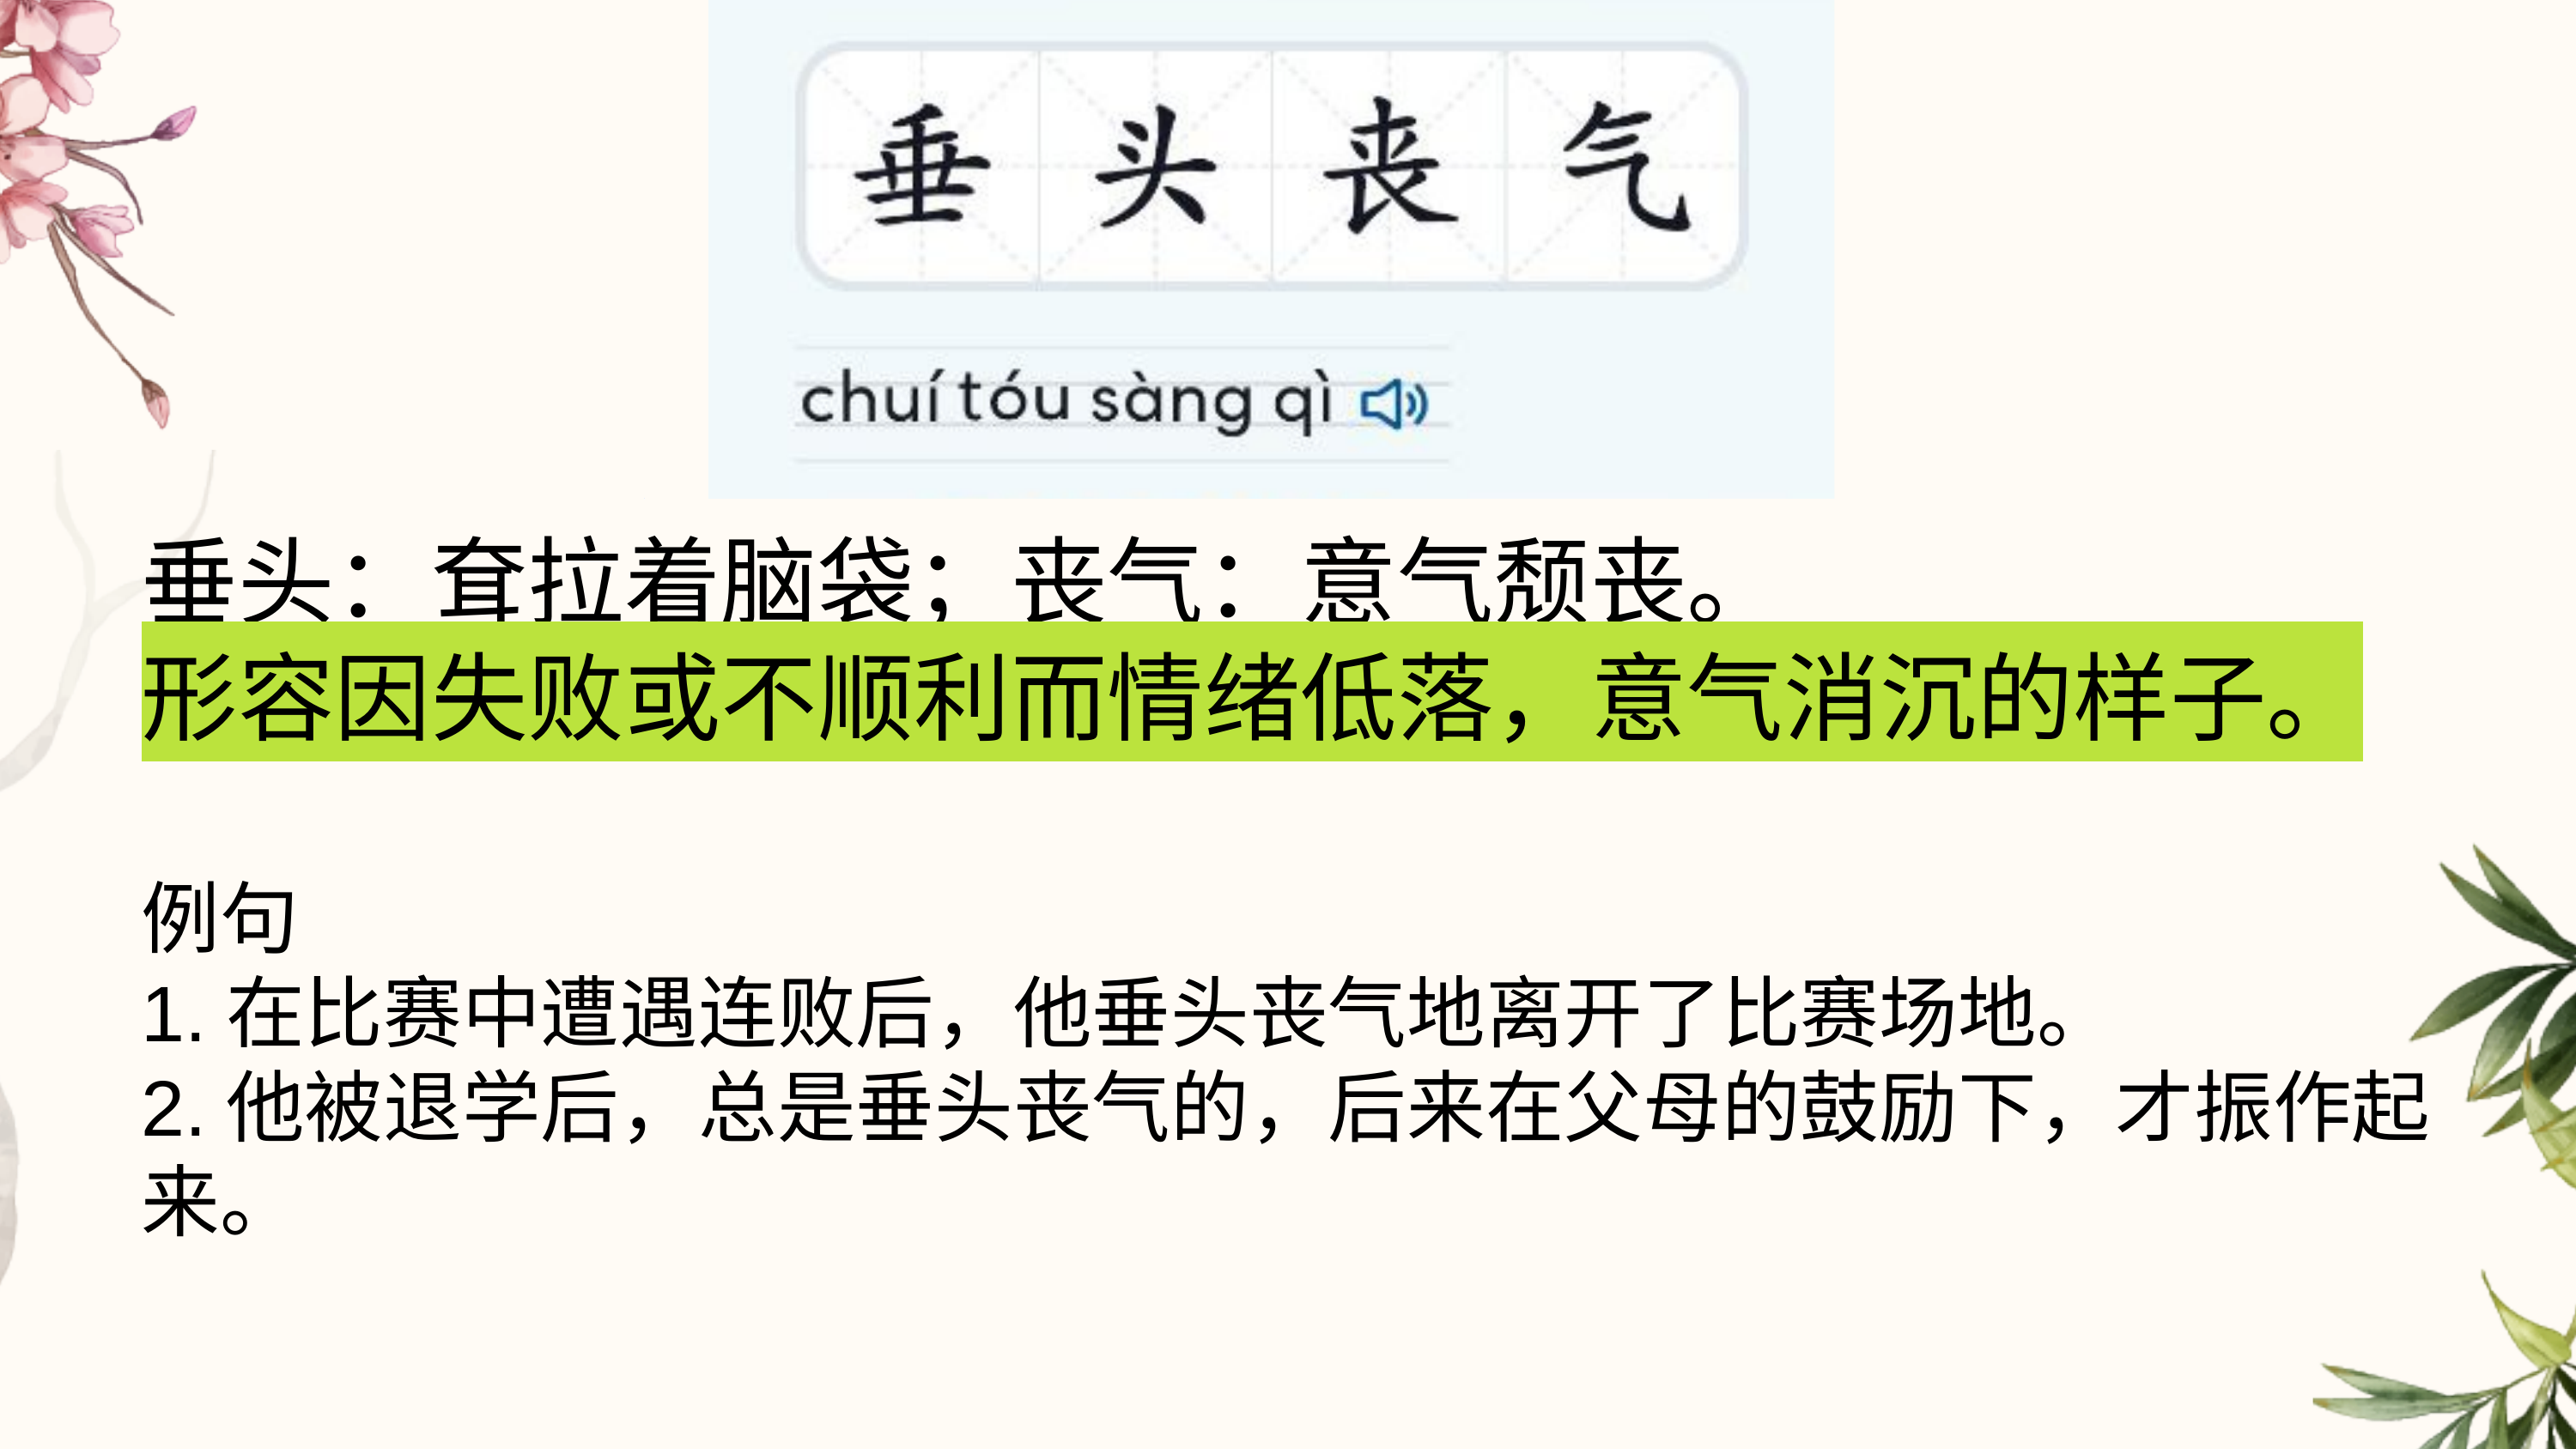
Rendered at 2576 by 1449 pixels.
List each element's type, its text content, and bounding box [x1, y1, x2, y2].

picture [0, 0, 319, 1449]
text_box 垂头：耷拉着脑袋；丧气：意气颓丧。 形容因失败或不顺利而情绪低落，意气消沉的样子。 例句 1.在比赛中遭遇连败后，他垂头丧气地离开了比赛场地。 2.他被退学后，总是垂头丧气的，后来在父母的鼓励下，才振作起来。 [128, 514, 2480, 1253]
picture [644, 0, 1959, 499]
picture [2312, 825, 2576, 1449]
